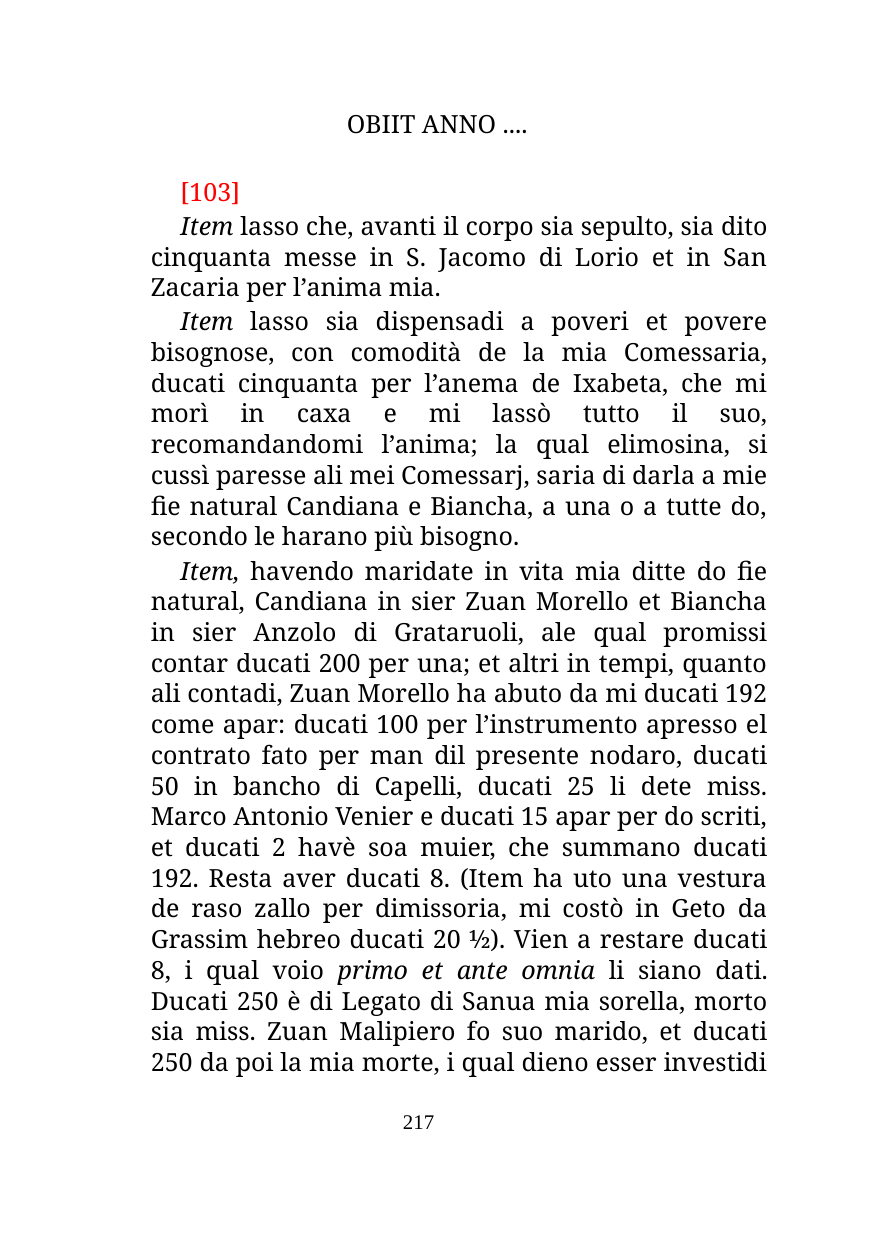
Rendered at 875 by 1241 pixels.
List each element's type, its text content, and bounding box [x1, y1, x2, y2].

text OBIIT ANNO .... [106, 106, 768, 140]
text Item lasso che, avanti il corpo sia sepulto, sia dito cinquanta messe in S. Jacomo di Lorio et in San Zacaria per l’anima mia. [151, 208, 768, 304]
text Item, havendo maridate in vita mia ditte do fie natural, Candiana in sier Zuan Morello et Biancha in sier Anzolo di Grataruoli, ale qual promissi contar ducati 200 per una; et altri in tempi, quanto ali contadi, Zuan Morello ha abuto da mi ducati 192 come apar: ducati 100 per l’instrumento apresso el contrato fato per man dil presente nodaro, ducati 50 in bancho di Capelli, ducati 25 li dete miss. Marco Antonio Venier e ducati 15 apar per do scriti, et ducati 2 havè soa muier, che summano ducati 192. Resta aver ducati 8. (Item ha uto una vestura de raso zallo per dimissoria, mi costò in Geto da Grassim hebreo ducati 20 ½). Vien a restare ducati 8, i qual voio primo et ante omnia li siano dati. Ducati 250 è di Legato di Sanua mia sorella, morto sia miss. Zuan Malipiero fo suo marido, et ducati 250 da poi la mia morte, i qual dieno esser investidi [151, 553, 768, 1079]
text [103] [151, 174, 768, 208]
text Item lasso sia dispensadi a poveri et povere bisognose, con comodità de la mia Comessaria, ducati cinquanta per l’anema de Ixabeta, che mi morì in caxa e mi lassò tutto il suo, recomandandomi l’anima; la qual elimosina, si cussì paresse ali mei Comessarj, saria di darla a mie fie natural Candiana e Biancha, a una o a tutte do, secondo le harano più bisogno. [151, 304, 768, 553]
